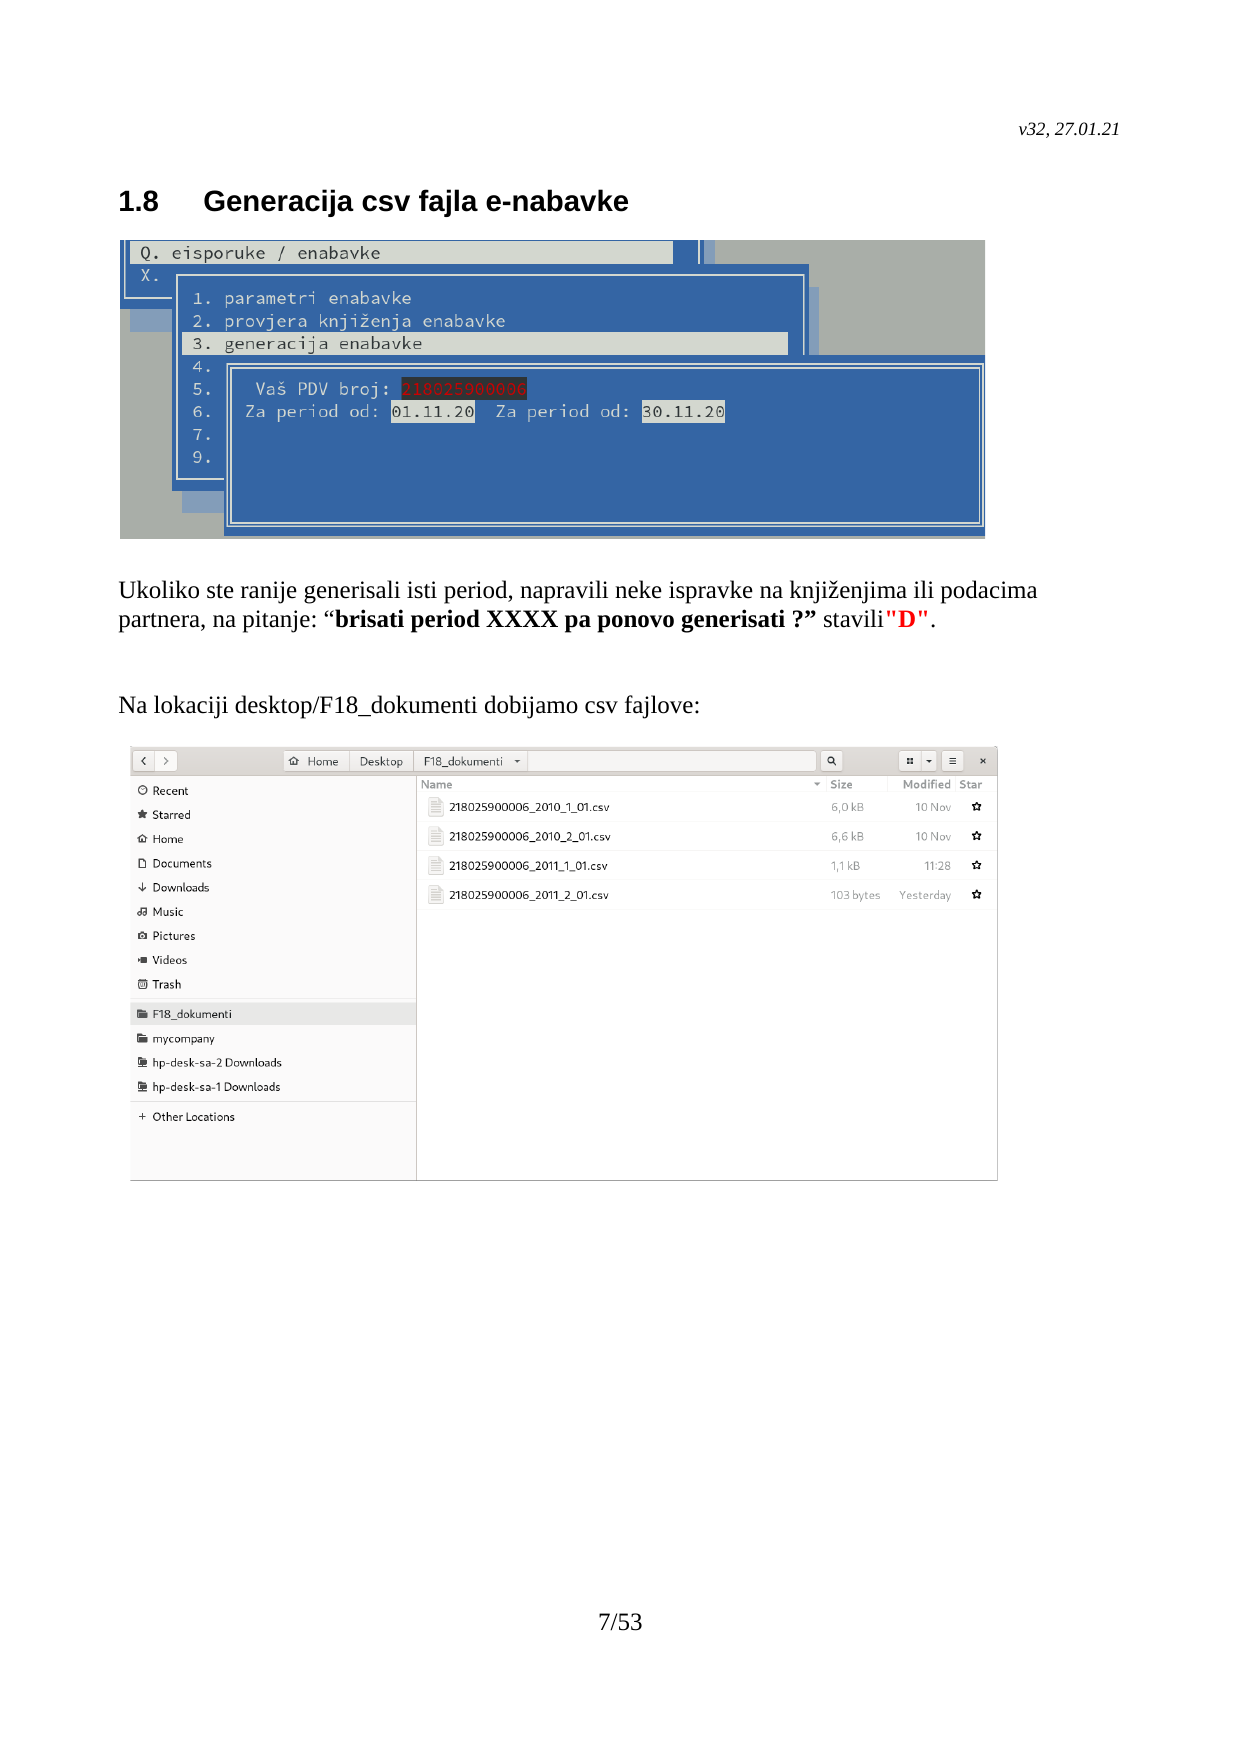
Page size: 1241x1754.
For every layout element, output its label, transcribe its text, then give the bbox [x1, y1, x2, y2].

subtitle Generacija csv fajla e-nabavke [118, 184, 1122, 217]
text Na lokaciji desktop/F18_dokumenti dobijamo csv fajlove: [118, 690, 1122, 719]
picture [120, 240, 986, 539]
picture [130, 746, 998, 1181]
text Ukoliko ste ranije generisali isti period, napravili neke ispravke na knjiženjima ili podacima partnera, na pitanje: “brisati period XXXX pa ponovo generisati ?” stavili"D". [118, 575, 1122, 632]
